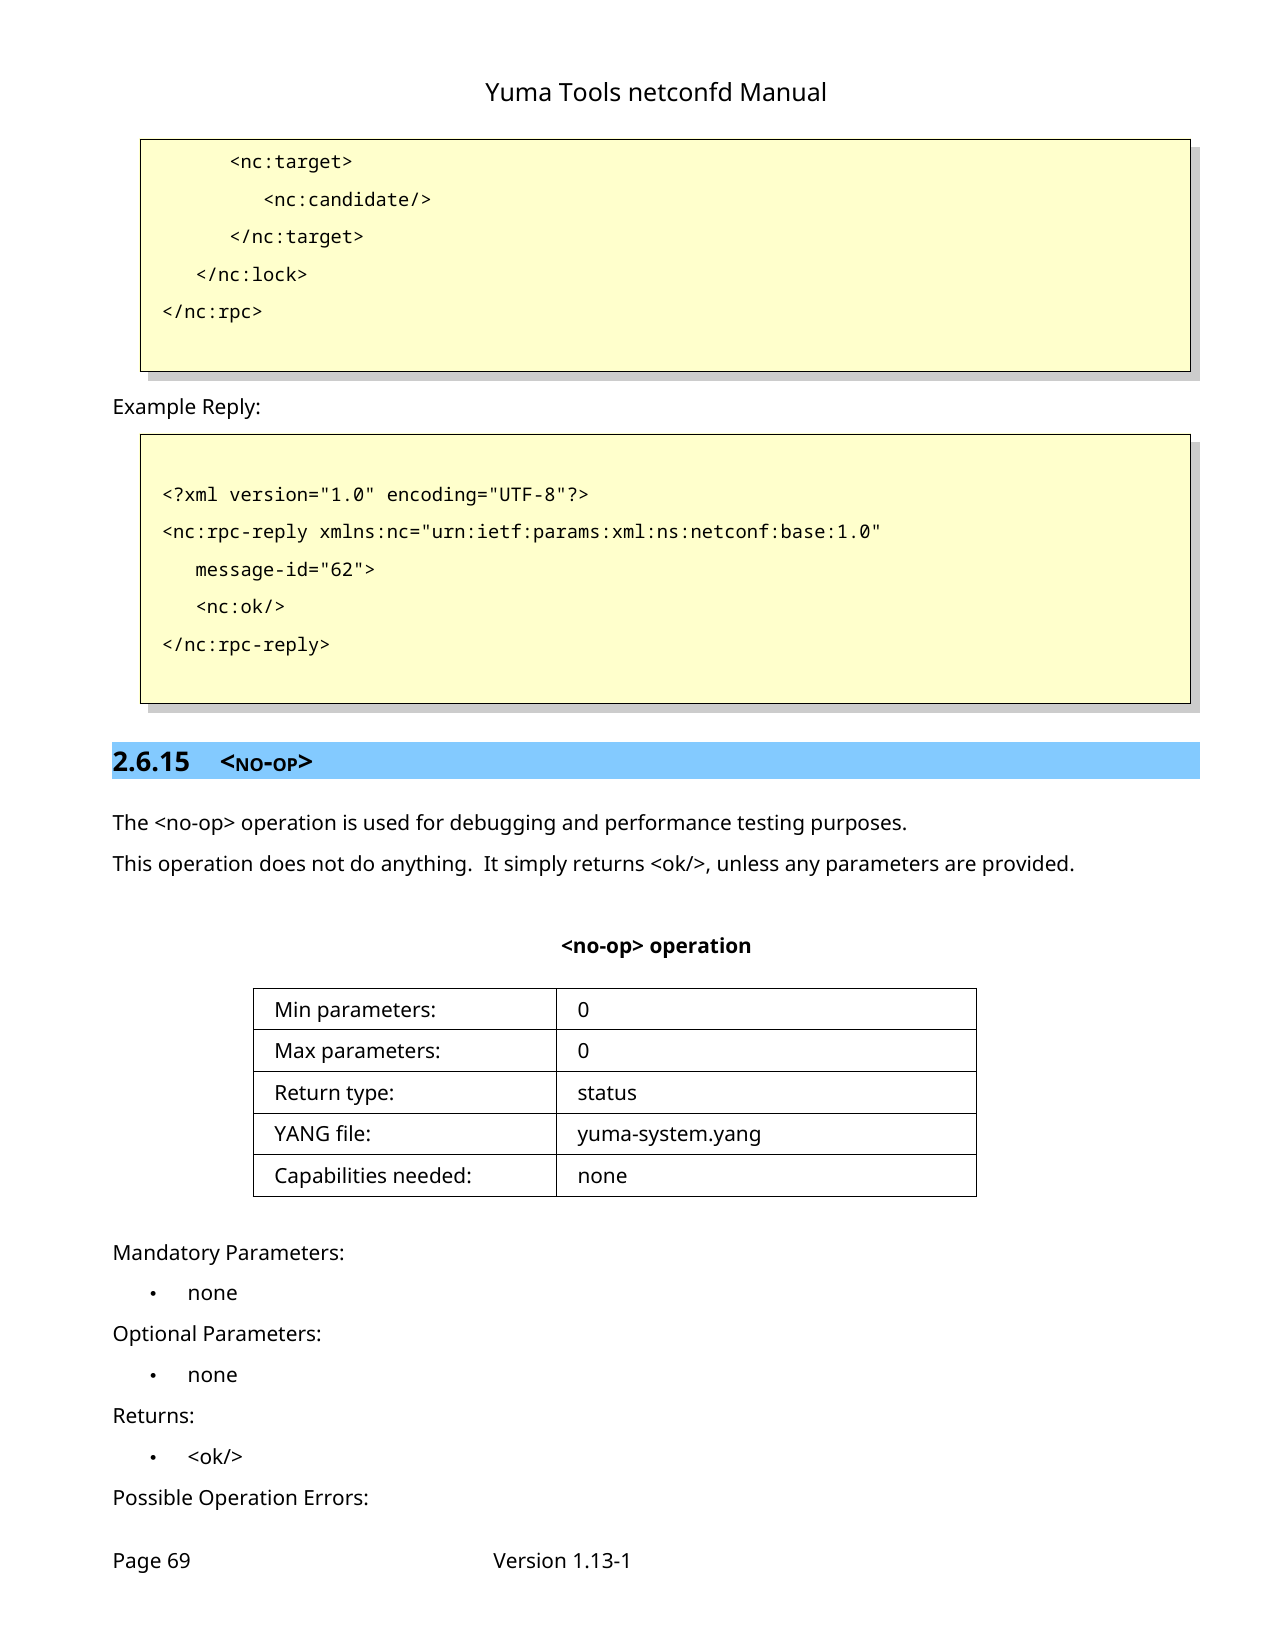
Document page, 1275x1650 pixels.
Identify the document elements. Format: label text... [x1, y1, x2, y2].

text </nc:target> [141, 213, 1190, 249]
table_cell status [557, 1072, 976, 1112]
table_cell Max parameters: [254, 1030, 556, 1071]
text <?xml version="1.0" encoding="UTF-8"?> [141, 471, 1190, 506]
subtitle <no-op> operation [127, 931, 1185, 959]
text </nc:lock> [141, 251, 1190, 287]
text <nc:ok/> [141, 583, 1190, 619]
table_header 0 [557, 989, 976, 1029]
text </nc:rpc-reply> [141, 621, 1190, 656]
list none [150, 1360, 1200, 1389]
table_cell none [557, 1155, 976, 1196]
text <nc:candidate/> [141, 176, 1190, 212]
list none [150, 1278, 1200, 1307]
list <ok/> [150, 1442, 1200, 1471]
text Example Reply: [112, 392, 1200, 421]
text Mandatory Parameters: [112, 1238, 1200, 1266]
text message-id="62"> [141, 546, 1190, 581]
table_header Min parameters: [254, 989, 556, 1029]
subtitle <no-op> [112, 742, 1200, 779]
text Optional Parameters: [112, 1319, 1200, 1348]
text Possible Operation Errors: [112, 1483, 1200, 1512]
table_cell YANG file: [254, 1114, 556, 1154]
table_cell Return type: [254, 1072, 556, 1112]
text <nc:target> [141, 140, 1190, 174]
text </nc:rpc> [141, 288, 1190, 324]
text This operation does not do anything. It simply returns <ok/>, unless any parameters are provided. [112, 849, 1200, 877]
table_cell 0 [557, 1030, 976, 1071]
table_cell Capabilities needed: [254, 1155, 556, 1196]
text <nc:rpc-reply xmlns:nc="urn:ietf:params:xml:ns:netconf:base:1.0" [141, 508, 1190, 544]
text The <no-op> operation is used for debugging and performance testing purposes. [112, 808, 1200, 837]
text Returns: [112, 1401, 1200, 1430]
table_cell yuma-system.yang [557, 1114, 976, 1154]
